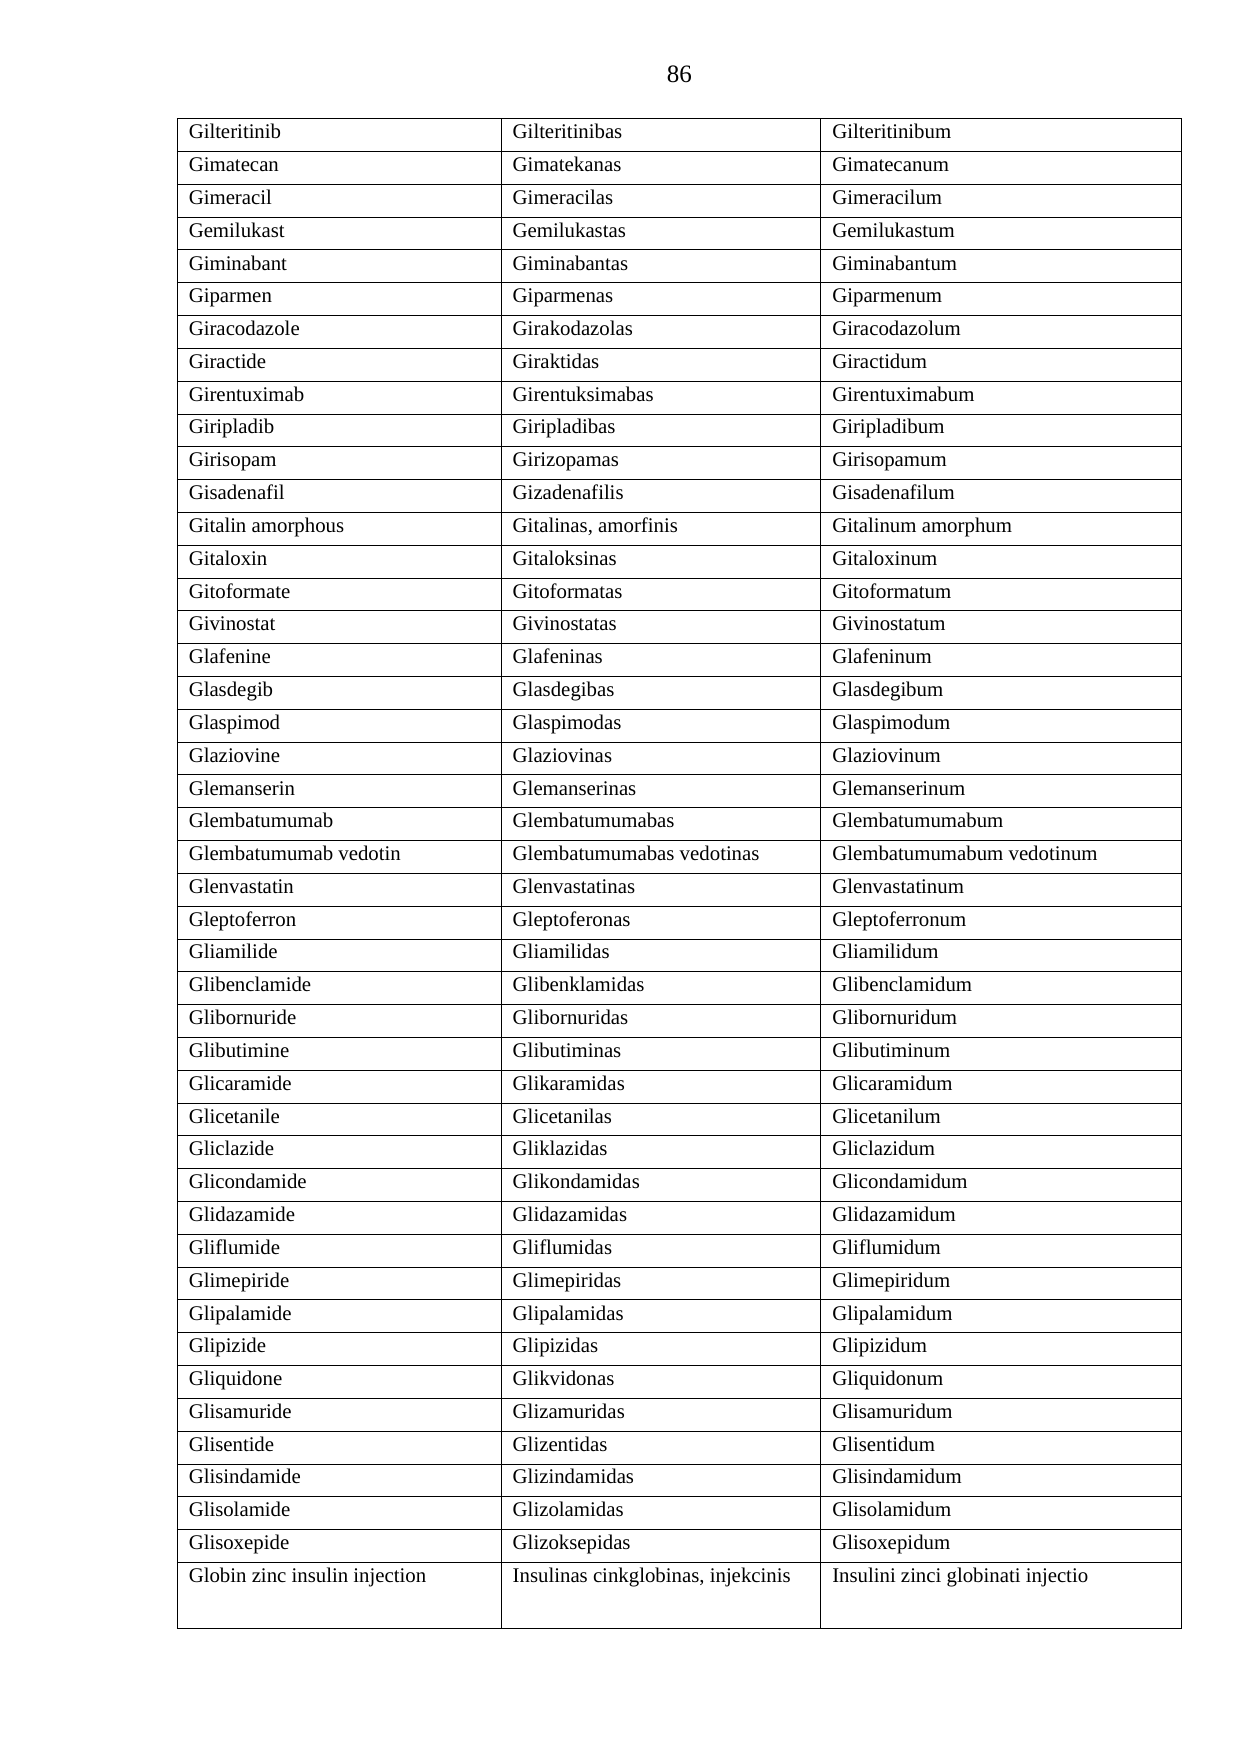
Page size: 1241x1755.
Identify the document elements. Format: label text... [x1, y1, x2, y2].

table_cell Gitalinas, amorfinis [502, 513, 820, 545]
table_cell Glibenclamide [178, 972, 501, 1004]
table_cell Giminabant [178, 250, 501, 282]
table_cell Givinostat [178, 611, 501, 643]
table_cell Givinostatas [502, 611, 820, 643]
table_cell Glaziovinum [821, 743, 1181, 774]
table_cell Gliclazidum [821, 1136, 1181, 1168]
table_cell Gemilukast [178, 218, 501, 249]
table_cell Glaspimodas [502, 710, 820, 742]
table_cell Glisentidum [821, 1432, 1181, 1463]
table_cell Glenvastatinas [502, 874, 820, 906]
table_cell Giraktidas [502, 349, 820, 381]
table_cell Girisopamum [821, 447, 1181, 479]
table_cell Glibenklamidas [502, 972, 820, 1004]
table_cell Glicetanile [178, 1104, 501, 1135]
table_cell Glibenclamidum [821, 972, 1181, 1004]
table_cell Gleptoferron [178, 907, 501, 938]
table_cell Glidazamide [178, 1202, 501, 1234]
table_cell Gliamilidum [821, 940, 1181, 971]
table_cell Glibornuridas [502, 1005, 820, 1037]
table_cell Gizadenafilis [502, 480, 820, 512]
table_cell Glidazamidum [821, 1202, 1181, 1234]
table_cell Girisopam [178, 447, 501, 479]
table_cell Glicaramide [178, 1071, 501, 1102]
table_cell Glembatumumabum vedotinum [821, 841, 1181, 873]
table_cell Glembatumumab [178, 808, 501, 840]
table_cell Giparmenum [821, 283, 1181, 315]
table_cell Glipizidas [502, 1333, 820, 1365]
table_cell Glenvastatinum [821, 874, 1181, 906]
table_cell Glasdegib [178, 677, 501, 709]
table_cell Glemanserinas [502, 775, 820, 807]
table_cell Giracodazole [178, 316, 501, 348]
table_cell Glizindamidas [502, 1465, 820, 1496]
table_cell Glasdegibas [502, 677, 820, 709]
table_cell Glaziovinas [502, 743, 820, 774]
table_cell Glibornuridum [821, 1005, 1181, 1037]
table_cell Glemanserin [178, 775, 501, 807]
table_cell Gliclazide [178, 1136, 501, 1168]
table_cell Gitaloxinum [821, 546, 1181, 577]
table_cell Glikvidonas [502, 1366, 820, 1398]
table_cell Glisindamide [178, 1465, 501, 1496]
table_cell Gitoformate [178, 579, 501, 610]
table_cell Giminabantum [821, 250, 1181, 282]
table_cell Girakodazolas [502, 316, 820, 348]
table_cell Gisadenafil [178, 480, 501, 512]
table_cell Glicondamidum [821, 1169, 1181, 1201]
table_cell Gilteritinib [178, 119, 501, 151]
table_cell Glipizidum [821, 1333, 1181, 1365]
table_cell Glizentidas [502, 1432, 820, 1463]
table_cell Glisamuride [178, 1399, 501, 1431]
table_cell Glaspimod [178, 710, 501, 742]
table_cell Glicondamide [178, 1169, 501, 1201]
table_cell Giractide [178, 349, 501, 381]
table_cell Givinostatum [821, 611, 1181, 643]
table_cell Glemanserinum [821, 775, 1181, 807]
table_cell Gliflumidas [502, 1235, 820, 1267]
table_cell Giparmenas [502, 283, 820, 315]
table_cell Gliamilidas [502, 940, 820, 971]
table_cell Glafenine [178, 644, 501, 676]
table_cell Gliamilide [178, 940, 501, 971]
table_cell Glafeninum [821, 644, 1181, 676]
table_cell Glibutimine [178, 1038, 501, 1070]
table_cell Glisamuridum [821, 1399, 1181, 1431]
table_cell Glipalamide [178, 1300, 501, 1332]
table_cell Glisoxepide [178, 1530, 501, 1562]
table_cell Insulini zinci globinati injectio [821, 1563, 1181, 1627]
table_cell Glicetanilas [502, 1104, 820, 1135]
table_cell Gitalinum amorphum [821, 513, 1181, 545]
table_cell Glidazamidas [502, 1202, 820, 1234]
table_cell Giripladibum [821, 415, 1181, 446]
table_cell Girentuksimabas [502, 382, 820, 413]
table_cell Globin zinc insulin injection [178, 1563, 501, 1627]
table_cell Gilteritinibum [821, 119, 1181, 151]
table_cell Giripladib [178, 415, 501, 446]
table_cell Gisadenafilum [821, 480, 1181, 512]
table_cell Glibutiminas [502, 1038, 820, 1070]
table_cell Glafeninas [502, 644, 820, 676]
table_cell Gilteritinibas [502, 119, 820, 151]
table_cell Gemilukastum [821, 218, 1181, 249]
table_cell Glisolamide [178, 1497, 501, 1529]
table_cell Glizamuridas [502, 1399, 820, 1431]
table_cell Glibutiminum [821, 1038, 1181, 1070]
table_cell Gitoformatas [502, 579, 820, 610]
table_cell Glisoxepidum [821, 1530, 1181, 1562]
table_cell Insulinas cinkglobinas, injekcinis [502, 1563, 820, 1627]
table_cell Girizopamas [502, 447, 820, 479]
table_cell Glisolamidum [821, 1497, 1181, 1529]
table_cell Giminabantas [502, 250, 820, 282]
table_cell Giracodazolum [821, 316, 1181, 348]
table_cell Glipizide [178, 1333, 501, 1365]
table_cell Gleptoferronum [821, 907, 1181, 938]
table_cell Gitalin amorphous [178, 513, 501, 545]
table_cell Gitaloksinas [502, 546, 820, 577]
table_cell Glimepiride [178, 1268, 501, 1299]
table_cell Glembatumumabas vedotinas [502, 841, 820, 873]
table_cell Gliflumidum [821, 1235, 1181, 1267]
table_cell Glikaramidas [502, 1071, 820, 1102]
table_cell Glipalamidum [821, 1300, 1181, 1332]
table_cell Gimatecan [178, 152, 501, 184]
table_cell Giractidum [821, 349, 1181, 381]
table_cell Glimepiridum [821, 1268, 1181, 1299]
table_cell Glimepiridas [502, 1268, 820, 1299]
table_cell Glicaramidum [821, 1071, 1181, 1102]
table_cell Gitoformatum [821, 579, 1181, 610]
table_cell Gitaloxin [178, 546, 501, 577]
table_cell Glasdegibum [821, 677, 1181, 709]
table_cell Glizoksepidas [502, 1530, 820, 1562]
table_cell Glenvastatin [178, 874, 501, 906]
table_cell Glaziovine [178, 743, 501, 774]
table_cell Glaspimodum [821, 710, 1181, 742]
table_cell Glicetanilum [821, 1104, 1181, 1135]
table_cell Gimeracil [178, 185, 501, 217]
table_cell Gliquidonum [821, 1366, 1181, 1398]
table_cell Glipalamidas [502, 1300, 820, 1332]
table_cell Girentuximab [178, 382, 501, 413]
table_cell Glibornuride [178, 1005, 501, 1037]
table_cell Girentuximabum [821, 382, 1181, 413]
table_cell Glikondamidas [502, 1169, 820, 1201]
table_cell Gimeracilum [821, 185, 1181, 217]
table_cell Glisindamidum [821, 1465, 1181, 1496]
table_cell Giripladibas [502, 415, 820, 446]
table_cell Gimatekanas [502, 152, 820, 184]
table_cell Glembatumumab vedotin [178, 841, 501, 873]
table_cell Gimeracilas [502, 185, 820, 217]
table_cell Gliquidone [178, 1366, 501, 1398]
table_cell Glizolamidas [502, 1497, 820, 1529]
table_cell Gleptoferonas [502, 907, 820, 938]
table_cell Gimatecanum [821, 152, 1181, 184]
table_cell Giparmen [178, 283, 501, 315]
table_cell Gemilukastas [502, 218, 820, 249]
table_cell Glembatumumabas [502, 808, 820, 840]
table_cell Glisentide [178, 1432, 501, 1463]
table_cell Glembatumumabum [821, 808, 1181, 840]
table_cell Gliflumide [178, 1235, 501, 1267]
table_cell Gliklazidas [502, 1136, 820, 1168]
